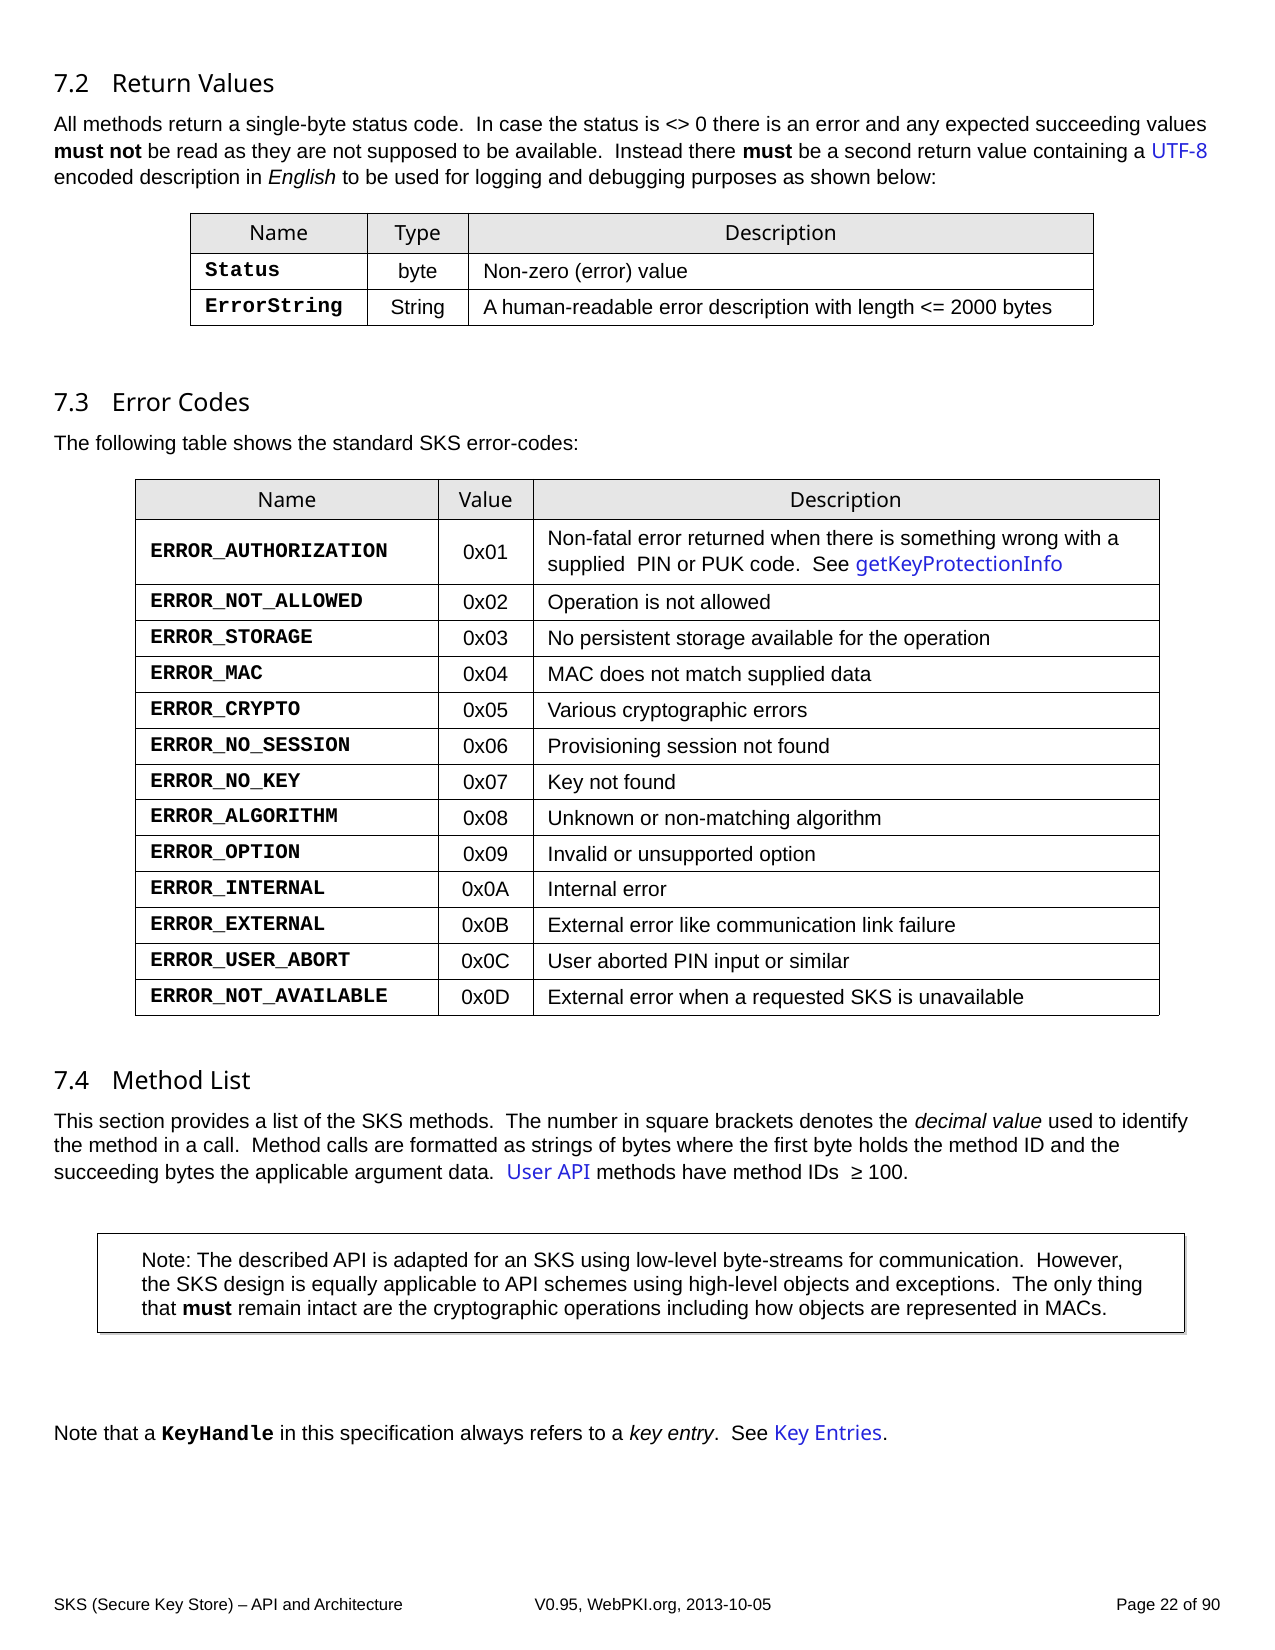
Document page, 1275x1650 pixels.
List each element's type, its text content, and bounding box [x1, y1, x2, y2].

table_cell External error like communication link failure [534, 908, 1159, 943]
table_cell ERROR_AUTHORIZATION [136, 520, 438, 584]
subtitle Method List [54, 1063, 1221, 1097]
table_cell 0x05 [439, 693, 533, 727]
table_cell ERROR_USER_ABORT [136, 944, 438, 979]
table_cell Status [191, 254, 367, 289]
table_cell ERROR_OPTION [136, 836, 438, 871]
table_cell ERROR_STORAGE [136, 621, 438, 656]
table_cell Invalid or unsupported option [534, 836, 1159, 871]
table_header Description [469, 214, 1093, 253]
table_cell ErrorString [191, 290, 367, 325]
table_cell ERROR_MAC [136, 657, 438, 692]
table_cell ERROR_NOT_AVAILABLE [136, 980, 438, 1015]
text This section provides a list of the SKS methods. The number in square brackets denotes the decimal value used to identify the method in a call. Method calls are formatted as strings of bytes where the first byte holds the method ID and the succeeding bytes the applicable argument data. User API methods have method IDs ≥ 100. [54, 1109, 1221, 1209]
table_cell 0x09 [439, 836, 533, 871]
table_cell Non-zero (error) value [469, 254, 1093, 289]
table_cell String [368, 290, 468, 325]
table_cell ERROR_NOT_ALLOWED [136, 585, 438, 620]
table_cell ERROR_NO_SESSION [136, 729, 438, 763]
table_cell 0x01 [439, 520, 533, 584]
table_cell Internal error [534, 872, 1159, 907]
table_cell Operation is not allowed [534, 585, 1159, 620]
table_header Note: The described API is adapted for an SKS using low-level byte-streams for communication. However, the SKS design is equally applicable to API schemes using high-level objects and exceptions. The only thing that must remain intact are the cryptographic operations including how objects are represented in MACs. [98, 1234, 1184, 1332]
table_header Name [136, 480, 438, 519]
table_cell Various cryptographic errors [534, 693, 1159, 727]
subtitle Return Values [54, 66, 1221, 100]
table_header Description [534, 480, 1159, 519]
table_cell 0x02 [439, 585, 533, 620]
table_header Type [368, 214, 468, 253]
table_cell No persistent storage available for the operation [534, 621, 1159, 656]
table_cell ERROR_NO_KEY [136, 765, 438, 799]
table_cell Provisioning session not found [534, 729, 1159, 763]
table_cell 0x08 [439, 800, 533, 835]
table_cell Key not found [534, 765, 1159, 799]
table_cell MAC does not match supplied data [534, 657, 1159, 692]
table_cell ERROR_EXTERNAL [136, 908, 438, 943]
table_cell 0x03 [439, 621, 533, 656]
subtitle Error Codes [54, 384, 1221, 419]
table_cell 0x04 [439, 657, 533, 692]
text The following table shows the standard SKS error-codes: [54, 431, 1221, 479]
table_cell 0x0C [439, 944, 533, 979]
table_cell 0x0B [439, 908, 533, 943]
table_cell 0x0A [439, 872, 533, 907]
table_cell A human-readable error description with length <= 2000 bytes [469, 290, 1093, 325]
text All methods return a single-byte status code. In case the status is <> 0 there is an error and any expected succeeding values must not be read as they are not supposed to be available. Instead there must be a second return value containing a UTF-8 encoded description in English to be used for logging and debugging purposes as shown below: [54, 112, 1221, 212]
table_cell User aborted PIN input or similar [534, 944, 1159, 979]
table_header Name [191, 214, 367, 253]
table_cell 0x06 [439, 729, 533, 763]
table_cell External error when a requested SKS is unavailable [534, 980, 1159, 1015]
table_cell ERROR_ALGORITHM [136, 800, 438, 835]
text Note that a KeyHandle in this specification always refers to a key entry. See Key Entries. [54, 1418, 1221, 1447]
table_cell 0x0D [439, 980, 533, 1015]
table_cell 0x07 [439, 765, 533, 799]
table_cell ERROR_INTERNAL [136, 872, 438, 907]
table_cell Non-fatal error returned when there is something wrong with a supplied PIN or PUK code. See getKeyProtectionInfo [534, 520, 1159, 584]
table_header Value [439, 480, 533, 519]
table_cell Unknown or non-matching algorithm [534, 800, 1159, 835]
table_cell ERROR_CRYPTO [136, 693, 438, 727]
table_cell byte [368, 254, 468, 289]
